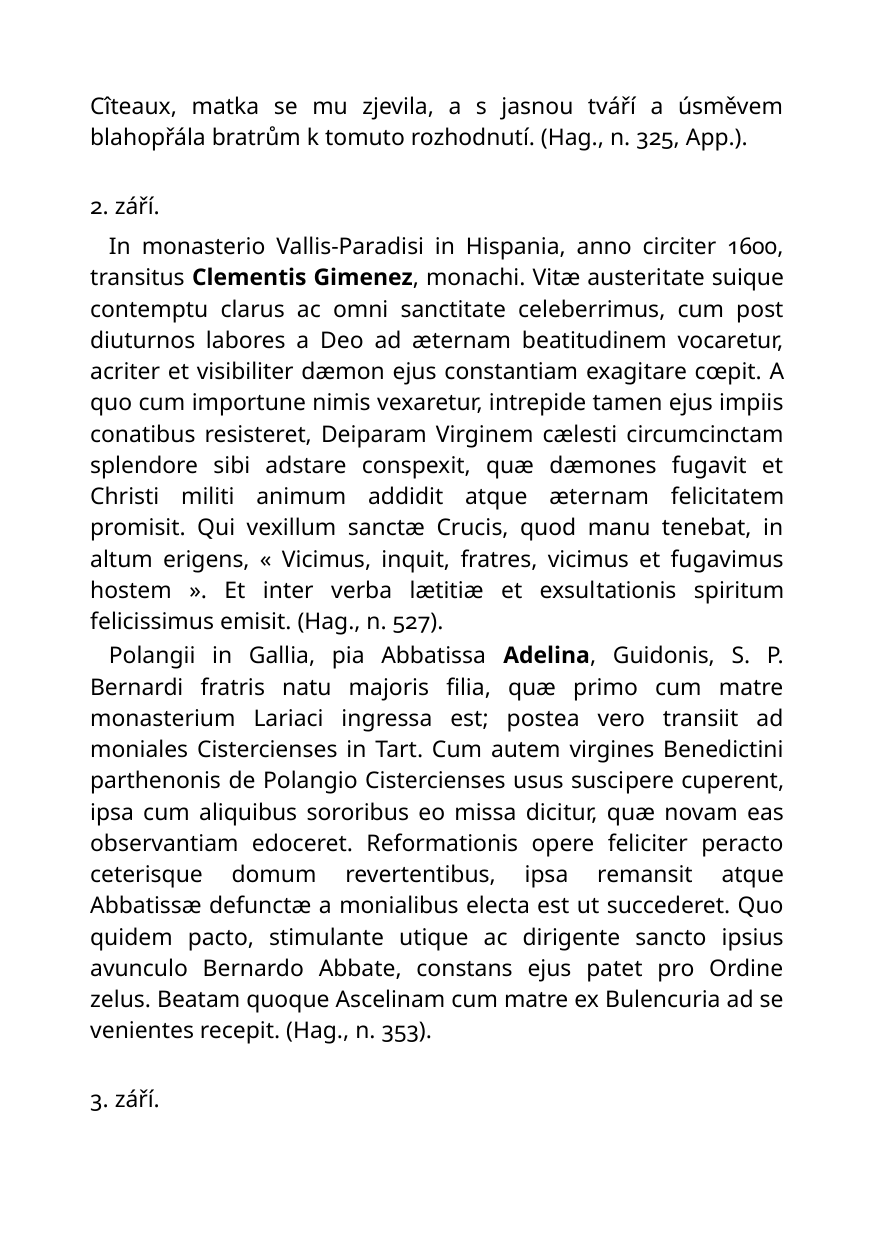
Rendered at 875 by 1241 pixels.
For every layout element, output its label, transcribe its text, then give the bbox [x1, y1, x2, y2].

text Cîteaux, matka se mu zjevila, a s jasnou tváří a úsměvem blahopřála bratrům k tomuto rozhodnutí. (Hag., n. 325, App.). [90, 90, 784, 152]
text 3. září. [90, 1083, 784, 1114]
text 2. září. [90, 190, 784, 221]
text In monasterio Vallis-Paradisi in Hispania, anno circiter 1600, transitus Clementis Gimenez, monachi. Vitæ austeri­tate suique contemptu clarus ac omni sanctitate celeberrimus, cum post diuturnos labores a Deo ad æternam beatitudinem vocaretur, acriter et visibiliter dæmon ejus constantiam exagi­tare cœpit. A quo cum importune nimis vexaretur, intrepide tamen ejus impiis conatibus resisteret, Deiparam Virginem cælesti circumcinctam splendore sibi adstare conspexit, quæ dæmones fugavit et Christi militi animum addidit atque æter­nam felicitatem promisit. Qui vexillum sanctæ Crucis, quod manu tenebat, in altum erigens, « Vicimus, inquit, fratres, vicimus et fugavimus hostem ». Et inter verba lætitiæ et exsul­tationis spiritum felicissimus emisit. (Hag., n. 527). [90, 230, 784, 636]
text Polangii in Gallia, pia Abbatissa Adelina, Guidonis, S. P. Bernardi fratris natu majoris filia, quæ primo cum matre monasterium Lariaci ingressa est; postea vero transiit ad moniales Cistercienses in Tart. Cum autem virgines Benedictini parthenonis de Polangio Cistercienses usus susci­pere cuperent, ipsa cum aliquibus sororibus eo missa dici­tur, quæ novam eas observantiam edoceret. Reformationis opere feliciter peracto ceterisque domum revertentibus, ipsa remansit atque Abbatissæ defunctæ a monialibus electa est ut succederet. Quo quidem pacto, stimulante utique ac dirigente sancto ipsius avunculo Bernardo Abbate, constans ejus patet pro Ordine zelus. Beatam quoque Ascelinam cum matre ex Bulencuria ad se venientes recepit. (Hag., n. 353). [90, 639, 784, 1046]
